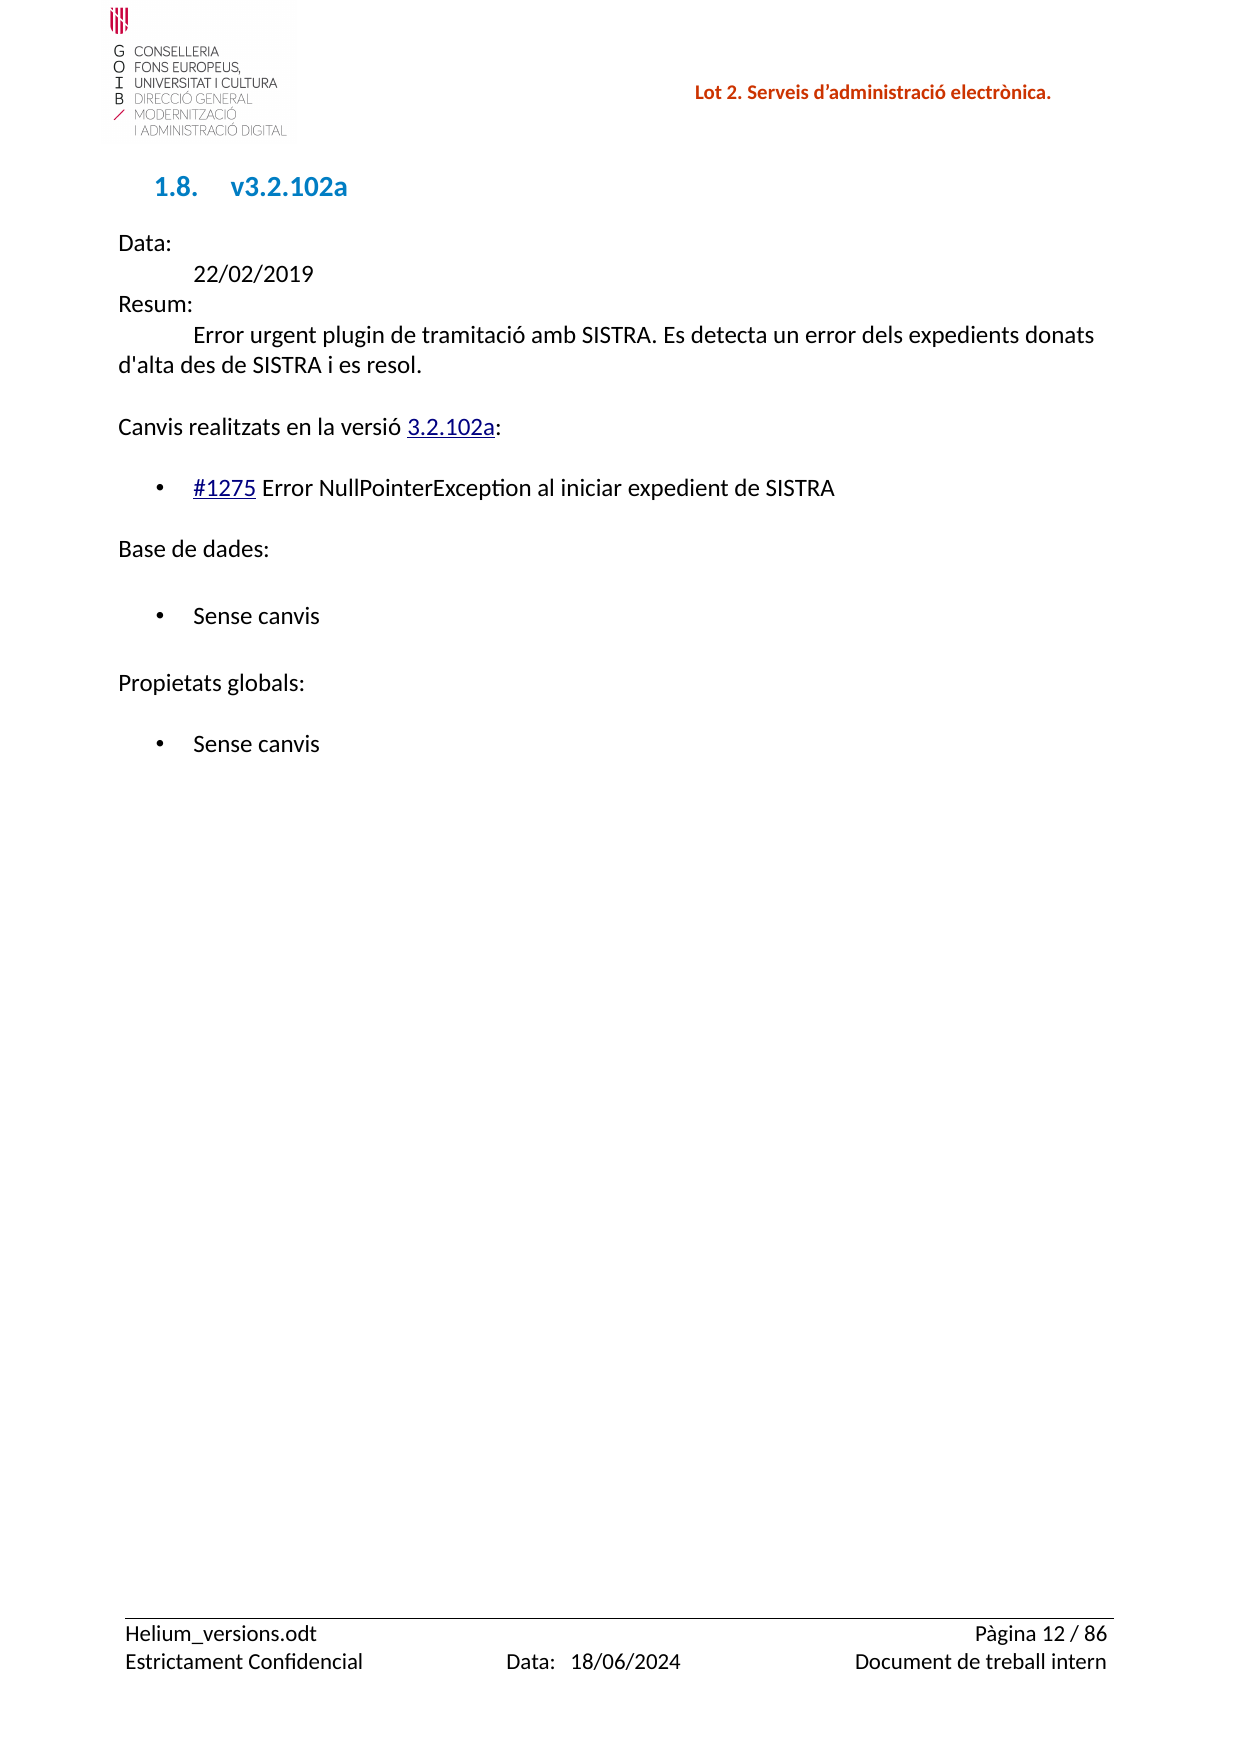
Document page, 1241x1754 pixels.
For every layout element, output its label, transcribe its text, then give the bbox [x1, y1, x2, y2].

text Propietats globals: [118, 667, 1122, 697]
text Resum: [118, 289, 1122, 319]
text Data: [118, 228, 1122, 258]
text Error urgent plugin de tramitació amb SISTRA. Es detecta un error dels expedients donats d'alta des de SISTRA i es resol. [118, 319, 1122, 380]
text Canvis realitzats en la versió 3.2.102a: [118, 411, 1122, 441]
picture [100, 0, 297, 144]
list Sense canvis [156, 728, 1122, 758]
list #1275 Error NullPointerException al iniciar expedient de SISTRA [156, 472, 1122, 502]
text 22/02/2019 [118, 258, 1122, 289]
list Sense canvis [156, 600, 1122, 630]
text Base de dades: [118, 533, 1122, 563]
subtitle v3.2.102a [153, 168, 1122, 204]
